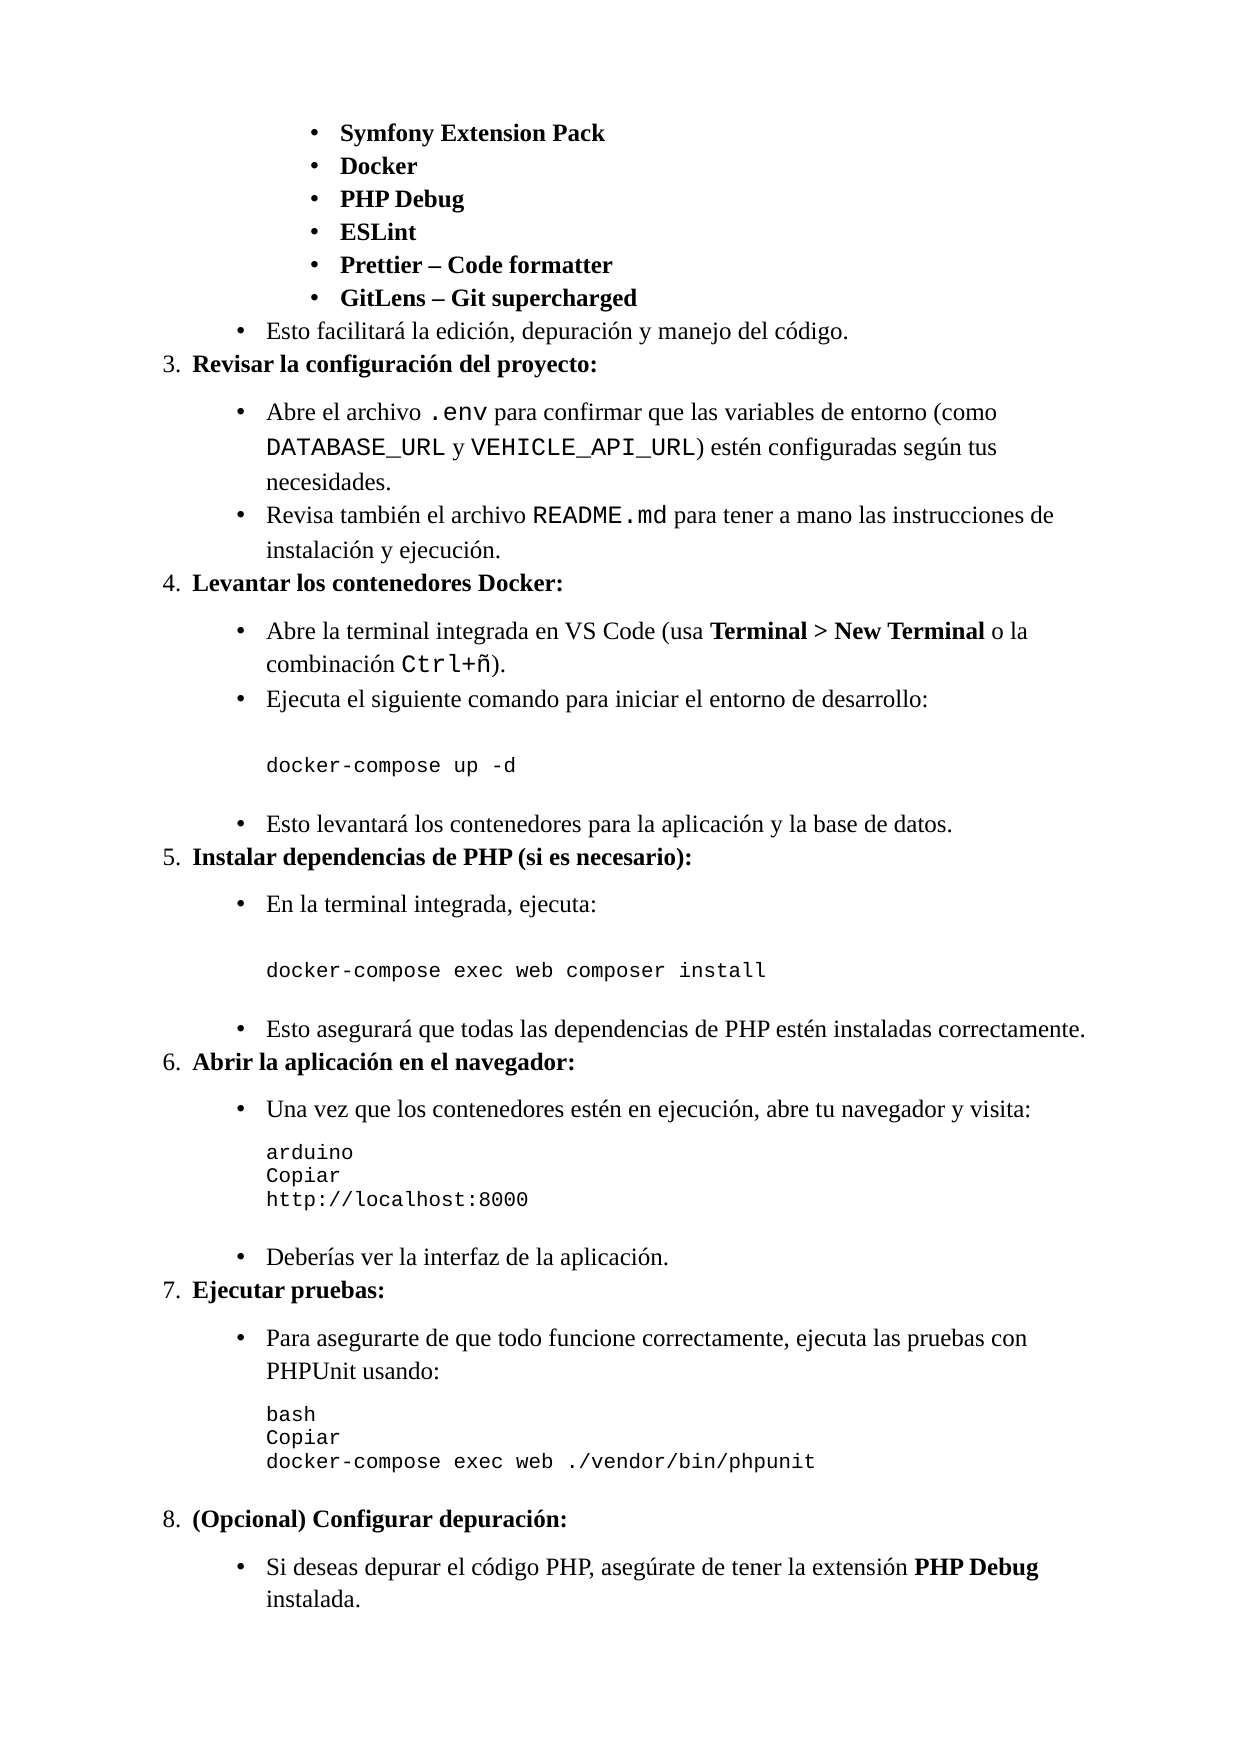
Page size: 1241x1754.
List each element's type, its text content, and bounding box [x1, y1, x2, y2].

list docker-compose exec web ./vendor/bin/phpunit [236, 1451, 1122, 1474]
list Para asegurarte de que todo funcione correctamente, ejecuta las pruebas con PHPUnit usando: [236, 1323, 1122, 1385]
list En la terminal integrada, ejecuta: [236, 889, 1122, 918]
list Symfony Extension Pack [310, 118, 1122, 147]
list docker-compose up -d [236, 756, 1122, 779]
list GitLens – Git supercharged [310, 283, 1122, 312]
list Instalar dependencias de PHP (si es necesario): [162, 842, 1122, 870]
list Revisar la configuración del proyecto: [162, 349, 1122, 378]
list Abre el archivo .env para confirmar que las variables de entorno (como DATABASE_URL y VEHICLE_API_URL) estén configuradas según tus necesidades. [236, 397, 1122, 496]
list Esto facilitará la edición, depuración y manejo del código. [236, 316, 1122, 345]
list Abrir la aplicación en el navegador: [162, 1047, 1122, 1075]
list ESLint [310, 217, 1122, 246]
list docker-compose exec web composer install [236, 961, 1122, 984]
list Esto asegurará que todas las dependencias de PHP estén instaladas correctamente. [236, 1014, 1122, 1042]
list Si deseas depurar el código PHP, asegúrate de tener la extensión PHP Debug instalada. [236, 1552, 1122, 1613]
list Deberías ver la interfaz de la aplicación. [236, 1242, 1122, 1271]
list arduino [236, 1142, 1122, 1166]
list http://localhost:8000 [236, 1189, 1122, 1213]
list Una vez que los contenedores estén en ejecución, abre tu navegador y visita: [236, 1094, 1122, 1123]
list Levantar los contenedores Docker: [162, 568, 1122, 597]
list Prettier – Code formatter [310, 250, 1122, 279]
list Abre la terminal integrada en VS Code (usa Terminal > New Terminal o la combinación Ctrl+ñ). [236, 616, 1122, 680]
list Ejecutar pruebas: [162, 1275, 1122, 1304]
list PHP Debug [310, 184, 1122, 213]
list (Opcional) Configurar depuración: [162, 1504, 1122, 1533]
list Ejecuta el siguiente comando para iniciar el entorno de desarrollo: [236, 684, 1122, 713]
list Copiar [236, 1427, 1122, 1451]
list Esto levantará los contenedores para la aplicación y la base de datos. [236, 809, 1122, 837]
list Revisa también el archivo README.md para tener a mano las instrucciones de instalación y ejecución. [236, 500, 1122, 564]
list bash [236, 1403, 1122, 1427]
list Copiar [236, 1166, 1122, 1189]
list Docker [310, 151, 1122, 180]
